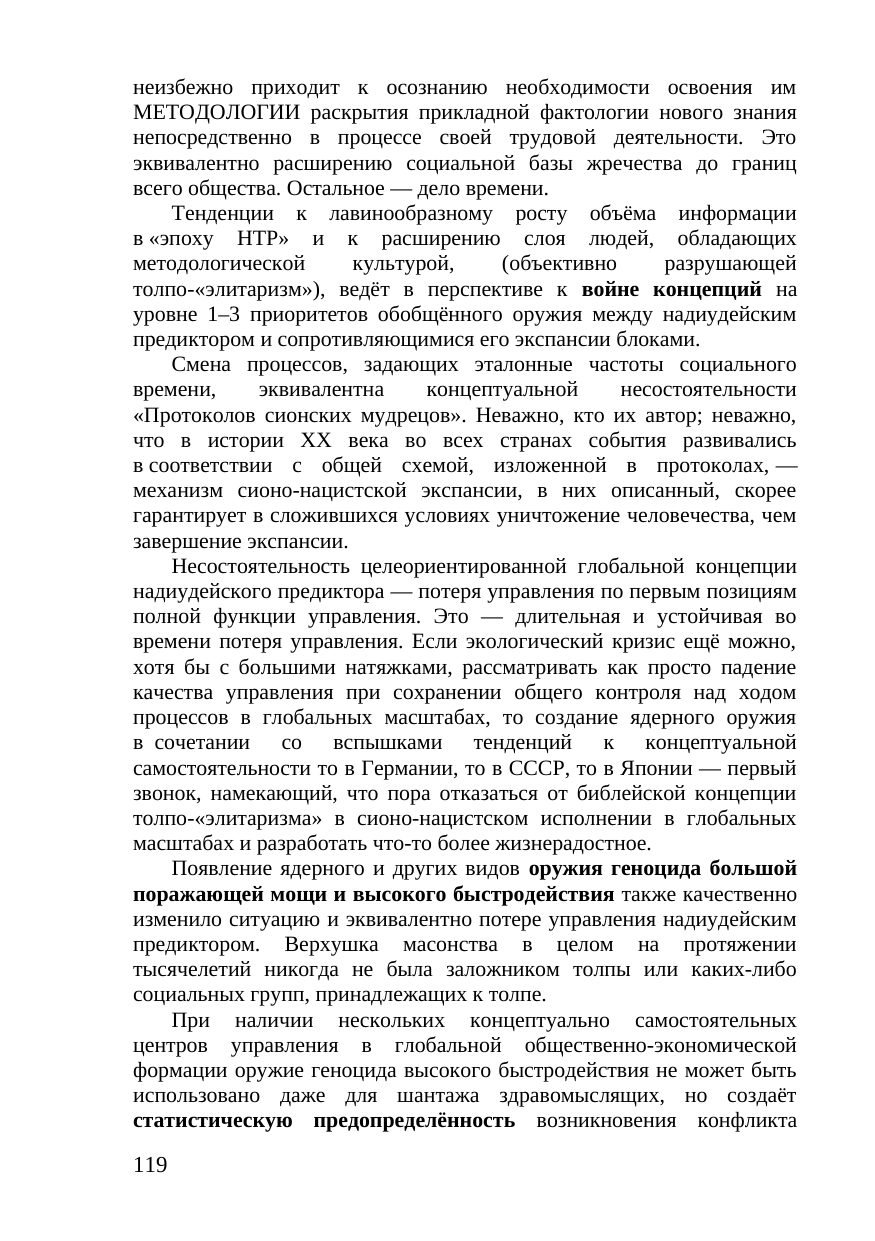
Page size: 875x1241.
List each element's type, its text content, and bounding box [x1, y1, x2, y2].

text Несостоятельность целеориентированной глобальной концепции надиудейского предиктора — потеря управления по первым позициям полной функции управления. Это — длительная и устойчивая во времени потеря управления. Если экологический кризис ещё можно, хотя бы с большими натяжками, рассматривать как просто падение качества управления при сохранении общего контроля над ходом процессов в глобальных масштабах, то создание ядерного оружия в сочетании со вспышками тенденций к концептуальной самостоятельности то в Германии, то в СССР, то в Японии — первый звонок, намекающий, что пора отказаться от библейской концепции толпо‑«элитаризма» в сионо-нацистском исполнении в глобальных масштабах и разработать что-то более жизнерадостное. [133, 553, 797, 855]
text При наличии нескольких концептуально самостоятельных центров управления в глобальной общественно-экономической формации оружие геноцида высокого быстродействия не может быть использовано даже для шантажа здравомыслящих, но создаёт статистическую предопределённость возникновения конфликта [133, 1007, 797, 1133]
text Появление ядерного и других видов оружия геноцида большой поражающей мощи и высокого быстродействия также качественно изменило ситуацию и эквивалентно потере управления надиудейским предиктором. Верхушка масонства в целом на протяжении тысячелетий никогда не была заложником толпы или каких-либо социальных групп, принадлежащих к толпе. [133, 855, 797, 1007]
text неизбежно приходит к осознанию необходимости освоения им МЕТОДОЛОГИИ раскрытия прикладной фактологии нового знания непосредственно в процессе своей трудовой деятельности. Это эквивалентно расширению социальной базы жречества до границ всего общества. Остальное — дело времени. [133, 74, 797, 200]
text Тенденции к лавинообразному росту объёма информации в «эпоху НТР» и к расширению слоя людей, обладающих методологической культурой, (объективно разрушающей толпо‑«элитаризм»), ведёт в перспективе к войне концепций на уровне 1–3 приоритетов обобщённого оружия между надиудейским предиктором и сопротивляющимися его экспансии блоками. [133, 200, 797, 351]
text Смена процессов, задающих эталонные частоты социального времени, эквивалентна концептуальной несостоятельности «Протоколов сионских мудрецов». Неважно, кто их автор; неважно, что в истории XX века во всех странах события развивались в соответствии с общей схемой, изложенной в протоколах, — механизм сионо-нацистской экспансии, в них описанный, скорее гарантирует в сложившихся условиях уничтожение человечества, чем завершение экспансии. [133, 351, 797, 553]
